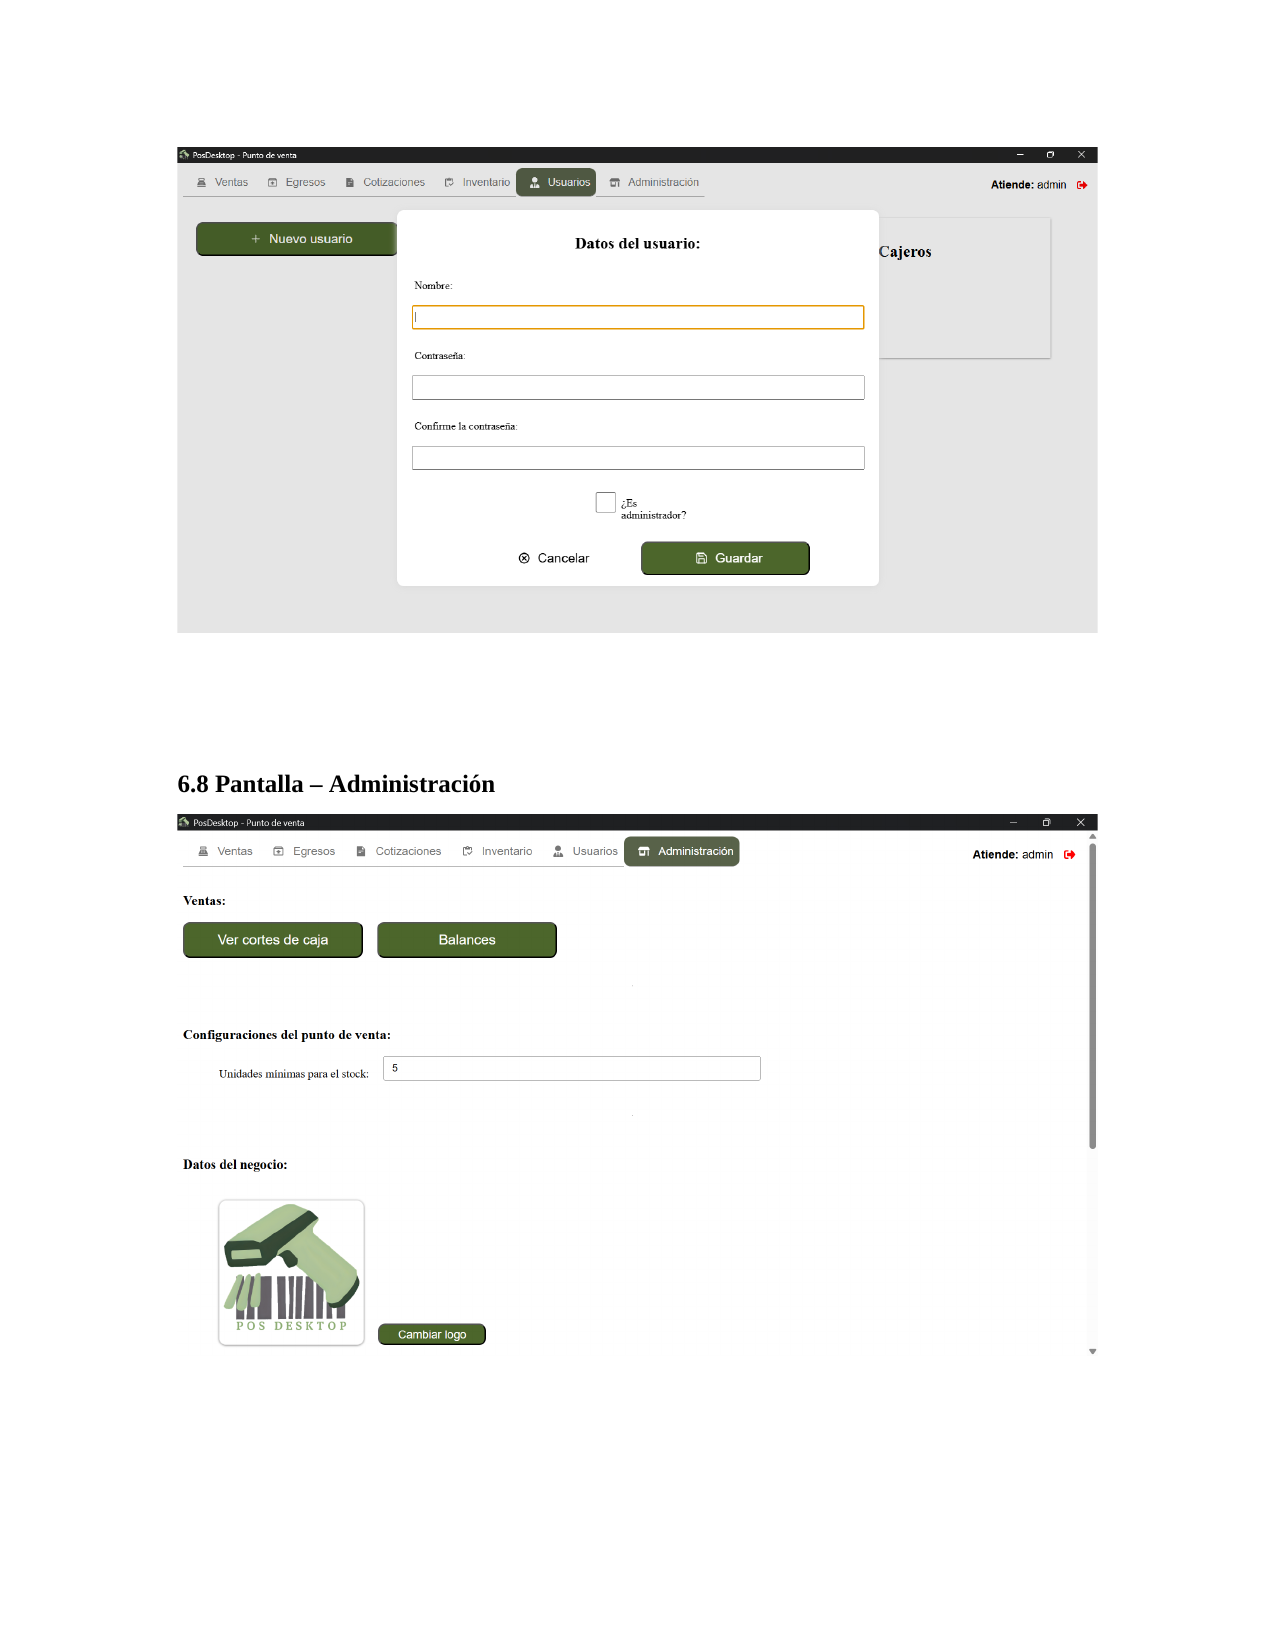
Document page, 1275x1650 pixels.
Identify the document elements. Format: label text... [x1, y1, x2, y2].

picture [177, 814, 1098, 1356]
text 6.8 Pantalla – Administración [177, 769, 1098, 798]
picture [177, 147, 1098, 633]
